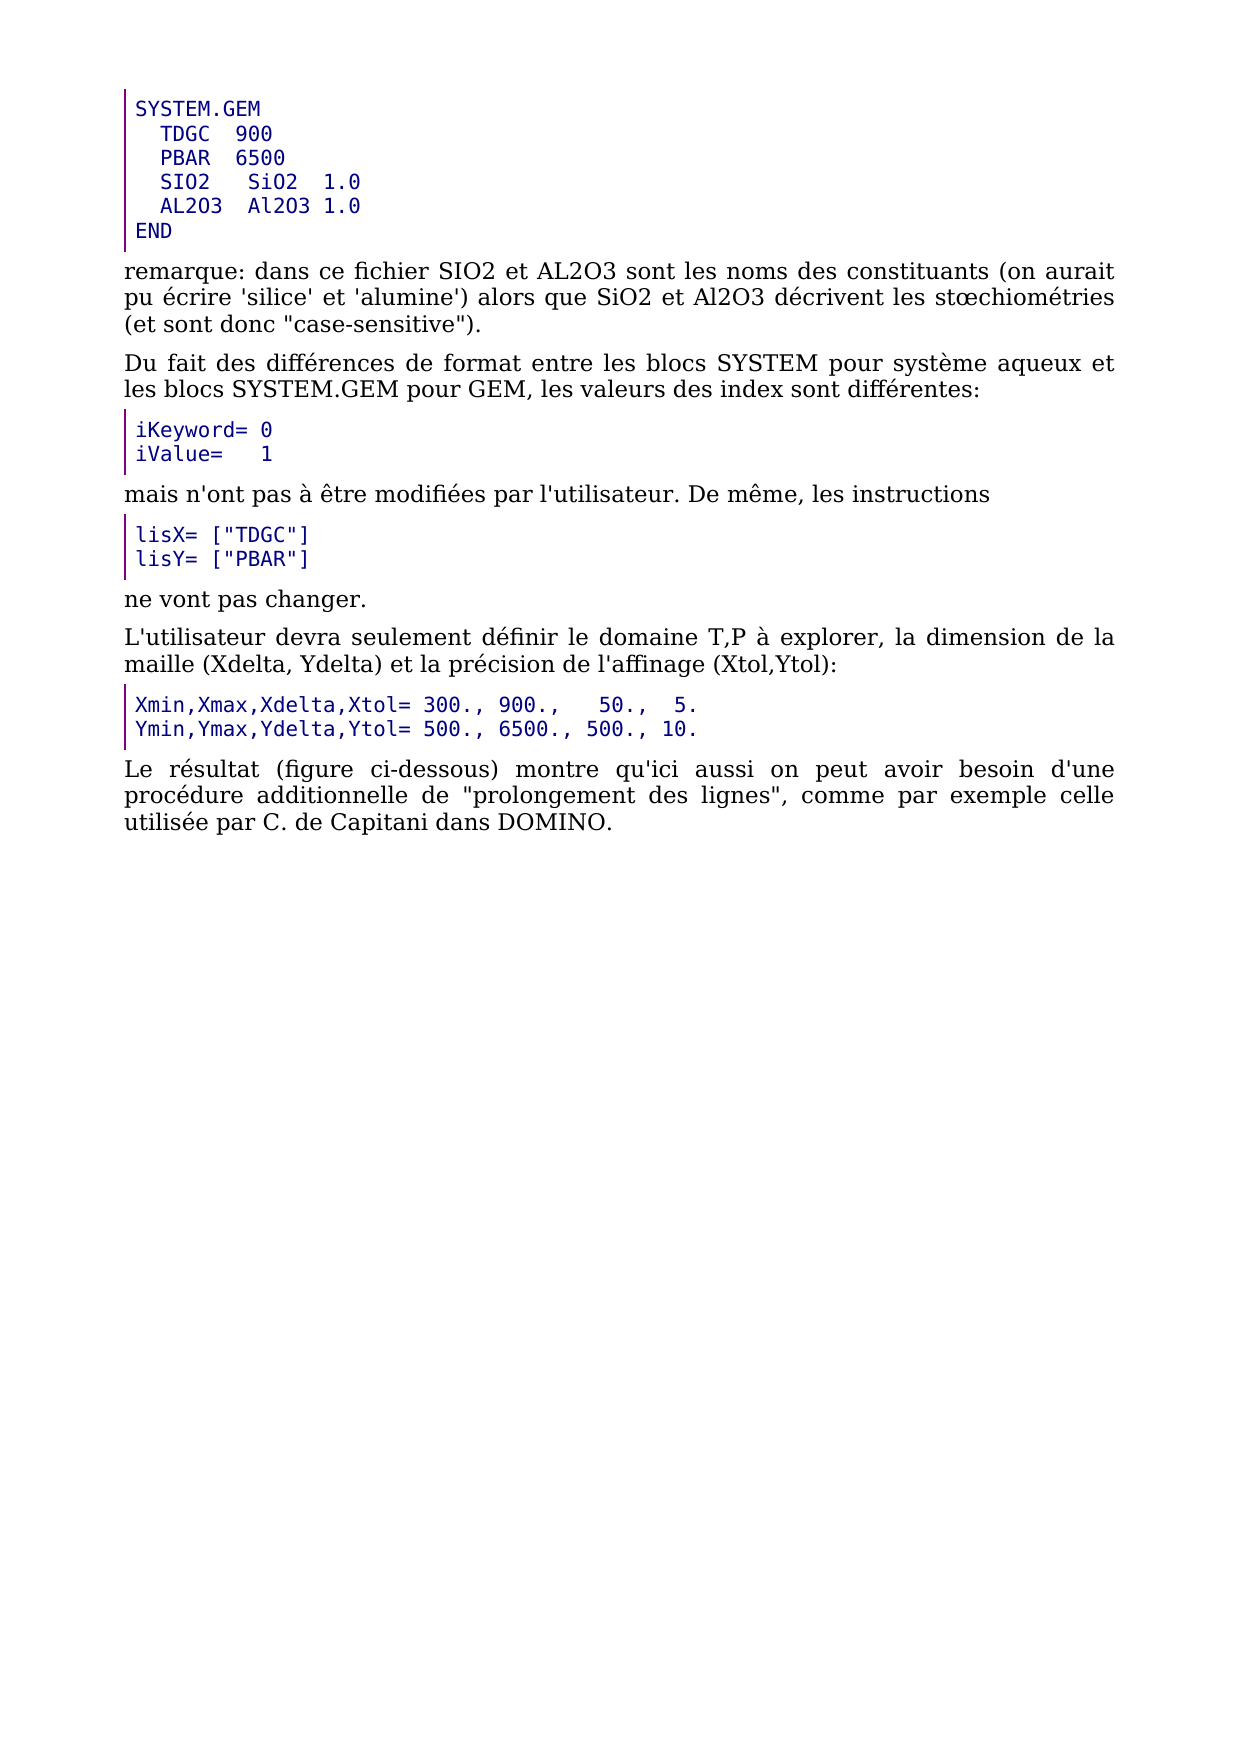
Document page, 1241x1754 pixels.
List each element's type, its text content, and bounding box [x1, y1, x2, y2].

text Xmin,Xmax,Xdelta,Xtol= 300., 900., 50., 5. [126, 684, 1116, 717]
text mais n'ont pas à être modifiées par l'utilisateur. De même, les instructions [124, 481, 1116, 508]
text L'utilisateur devra seulement définir le domaine T,P à explorer, la dimension de la maille (Xdelta, Ydelta) et la précision de l'affinage (Xtol,Ytol): [124, 624, 1116, 678]
text AL2O3 Al2O3 1.0 [126, 194, 1116, 219]
text Ymin,Ymax,Ydelta,Ytol= 500., 6500., 500., 10. [126, 717, 1116, 750]
text END [126, 219, 1116, 252]
text iKeyword= 0 [126, 409, 1116, 442]
text remarque: dans ce fichier SIO2 et AL2O3 sont les noms des constituants (on aurait pu écrire 'silice' et 'alumine') alors que SiO2 et Al2O3 décrivent les stœchiométries (et sont donc "case-sensitive"). [124, 258, 1116, 338]
text iValue= 1 [126, 442, 1116, 475]
text ne vont pas changer. [124, 586, 1116, 613]
text lisY= ["PBAR"] [126, 547, 1116, 580]
text PBAR 6500 [126, 146, 1116, 170]
text SIO2 SiO2 1.0 [126, 170, 1116, 194]
text lisX= ["TDGC"] [126, 514, 1116, 547]
text SYSTEM.GEM [124, 88, 1116, 122]
text TDGC 900 [126, 122, 1116, 146]
text Le résultat (figure ci-dessous) montre qu'ici aussi on peut avoir besoin d'une procédure additionnelle de "prolongement des lignes", comme par exemple celle utilisée par C. de Capitani dans DOMINO. [124, 756, 1116, 836]
text Du fait des différences de format entre les blocs SYSTEM pour système aqueux et les blocs SYSTEM.GEM pour GEM, les valeurs des index sont différentes: [124, 350, 1116, 403]
